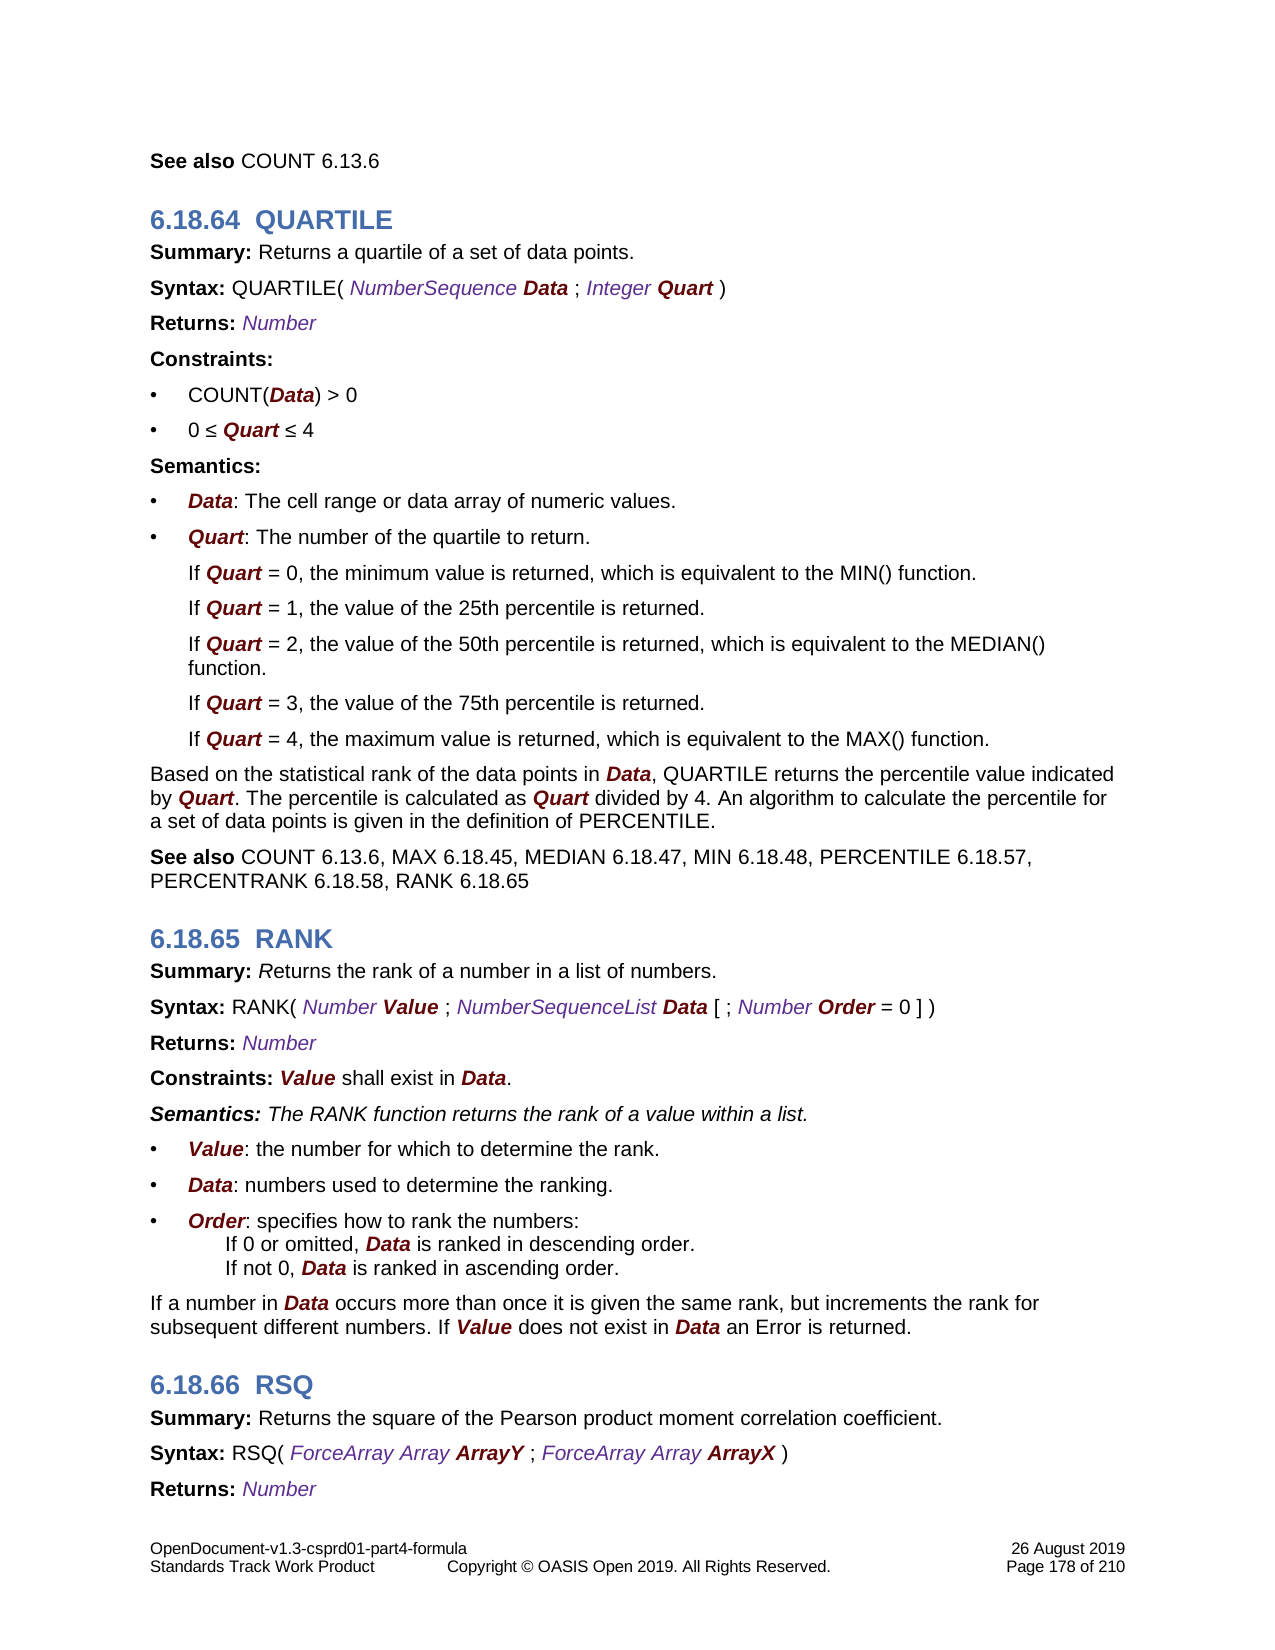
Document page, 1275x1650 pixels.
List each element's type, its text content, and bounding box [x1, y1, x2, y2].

text Summary: Returns the rank of a number in a list of numbers. [150, 960, 1125, 983]
text Summary: Returns a quartile of a set of data points. [150, 241, 1125, 264]
text Returns: Number [150, 1477, 1125, 1501]
text See also COUNT 6.13.6, MAX 6.18.45, MEDIAN 6.18.47, MIN 6.18.48, PERCENTILE 6.18.57, PERCENTRANK 6.18.58, RANK 6.18.65 [150, 846, 1125, 893]
text Returns: Number [150, 1031, 1125, 1054]
subtitle RSQ [150, 1370, 1125, 1400]
list Quart: The number of the quartile to return. [150, 526, 1125, 549]
text Semantics: The RANK function returns the rank of a value within a list. [150, 1102, 1125, 1126]
text Syntax: RANK( Number Value ; NumberSequenceList Data [ ; Number Order = 0 ] ) [150, 995, 1125, 1019]
text Syntax: QUARTILE( NumberSequence Data ; Integer Quart ) [150, 276, 1125, 300]
text See also COUNT 6.13.6 [150, 150, 1125, 173]
list If Quart = 1, the value of the 25th percentile is returned. [150, 597, 1125, 620]
text Based on the statistical rank of the data points in Data, QUARTILE returns the percentile value indicated by Quart. The percentile is calculated as Quart divided by 4. An algorithm to calculate the percentile for a set of data points is given in the definition of PERCENTILE. [150, 763, 1125, 833]
list 0 ≤ Quart ≤ 4 [150, 419, 1125, 442]
subtitle QUARTILE [150, 204, 1125, 234]
list Value: the number for which to determine the rank. [150, 1138, 1125, 1161]
text Syntax: RSQ( ForceArray Array ArrayY ; ForceArray Array ArrayX ) [150, 1442, 1125, 1465]
text Constraints: Value shall exist in Data. [150, 1067, 1125, 1090]
list COUNT(Data) > 0 [150, 383, 1125, 407]
text If a number in Data occurs more than once it is given the same rank, but increments the rank for subsequent different numbers. If Value does not exist in Data an Error is returned. [150, 1292, 1125, 1339]
list If Quart = 0, the minimum value is returned, which is equivalent to the MIN() function. [150, 561, 1125, 585]
subtitle RANK [150, 924, 1125, 954]
text Summary: Returns the square of the Pearson product moment correlation coefficient. [150, 1406, 1125, 1429]
text Returns: Number [150, 312, 1125, 335]
text Constraints: [150, 347, 1125, 371]
list If Quart = 4, the maximum value is returned, which is equivalent to the MAX() function. [150, 727, 1125, 751]
list Data: The cell range or data array of numeric values. [150, 490, 1125, 513]
list Data: numbers used to determine the ranking. [150, 1173, 1125, 1197]
list Order: specifies how to rank the numbers: If 0 or omitted, Data is ranked in descending order. If not 0, Data is ranked in ascending order. [150, 1209, 1125, 1280]
list If Quart = 2, the value of the 50th percentile is returned, which is equivalent to the MEDIAN() function. [150, 632, 1125, 679]
list If Quart = 3, the value of the 75th percentile is returned. [150, 692, 1125, 715]
text Semantics: [150, 454, 1125, 478]
